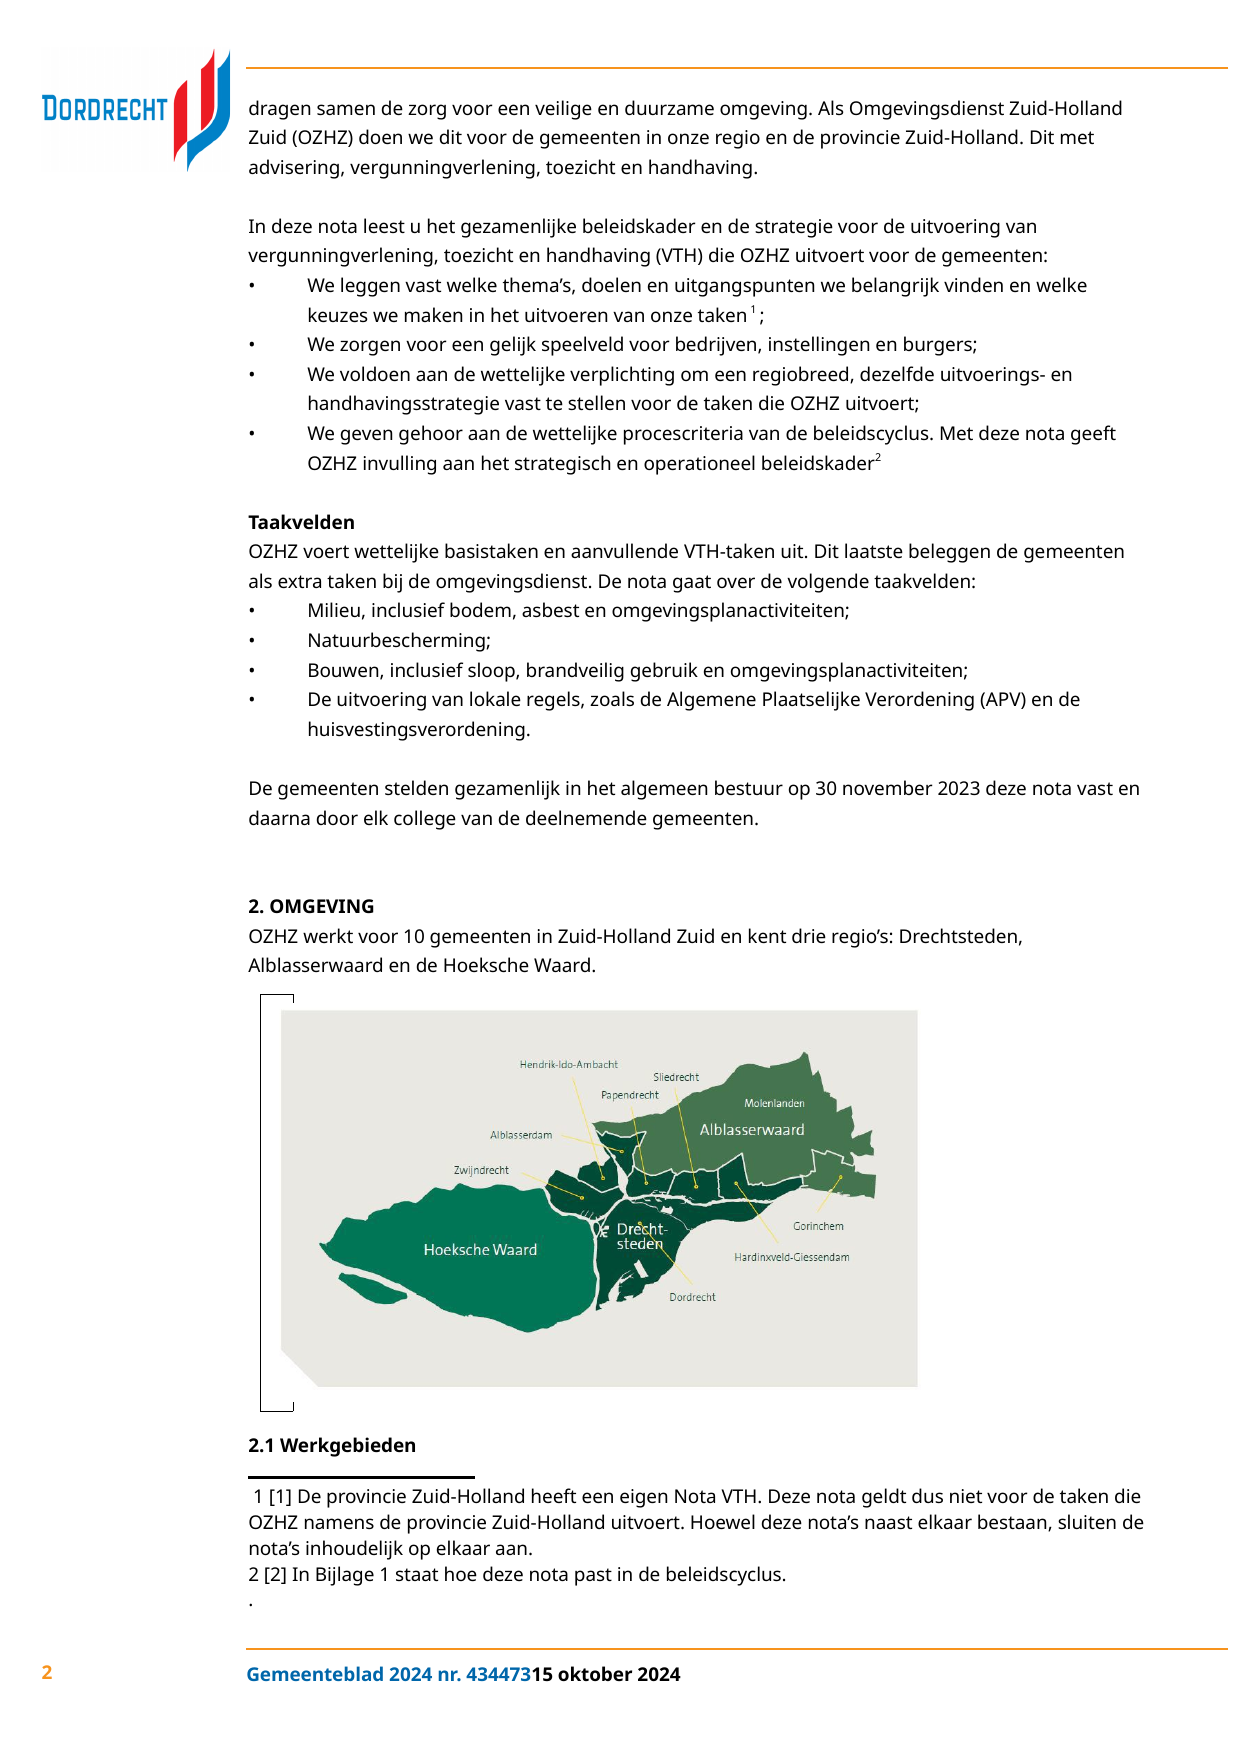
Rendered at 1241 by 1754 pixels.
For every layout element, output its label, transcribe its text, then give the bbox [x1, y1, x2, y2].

list [1] De provincie Zuid-Holland heeft een eigen Nota VTH. Deze nota geldt dus niet voor de taken die OZHZ namens de provincie Zuid-Holland uitvoert. Hoewel deze nota’s naast elkaar bestaan, sluiten de nota’s inhoudelijk op elkaar aan. [248, 1483, 1152, 1561]
text OZHZ voert wettelijke basistaken en aanvullende VTH-taken uit. Dit laatste beleggen de gemeenten als extra taken bij de omgevingsdienst. De nota gaat over de volgende taakvelden: [248, 538, 1152, 594]
list We zorgen voor een gelijk speelveld voor bedrijven, instellingen en burgers; [248, 331, 1152, 357]
picture [41, 47, 231, 172]
text De gemeenten stelden gezamenlijk in het algemeen bestuur op 30 november 2023 deze nota vast en daarna door elk college van de deelnemende gemeenten. [248, 775, 1152, 831]
list Bouwen, inclusief sloop, brandveilig gebruik en omgevingsplanactiviteiten; [248, 657, 1152, 683]
text 2.1 Werkgebieden [248, 1432, 1152, 1458]
text Taakvelden [248, 509, 1152, 535]
list . [248, 1586, 1152, 1612]
list We leggen vast welke thema’s, doelen en uitgangspunten we belangrijk vinden en welke keuzes we maken in het uitvoeren van onze taken; [248, 272, 1152, 328]
list We voldoen aan de wettelijke verplichting om een regiobreed, dezelfde uitvoerings- en handhavingsstrategie vast te stellen voor de taken die OZHZ uitvoert; [248, 361, 1152, 416]
list Milieu, inclusief bodem, asbest en omgevingsplanactiviteiten; [248, 598, 1152, 623]
picture [268, 1003, 927, 1402]
text dragen samen de zorg voor een veilige en duurzame omgeving. Als Omgevingsdienst Zuid-Holland Zuid (OZHZ) doen we dit voor de gemeenten in onze regio en de provincie Zuid-Holland. Dit met advisering, vergunningverlening, toezicht en handhaving. [248, 95, 1152, 180]
text OZHZ werkt voor 10 gemeenten in Zuid-Holland Zuid en kent drie regio’s: Drechtsteden, Alblasserwaard en de Hoeksche Waard. [248, 923, 1152, 978]
list Natuurbescherming; [248, 627, 1152, 653]
list We geven gehoor aan de wettelijke procescriteria van de beleidscyclus. Met deze nota geeft OZHZ invulling aan het strategisch en operationeel beleidskader [248, 420, 1152, 476]
text In deze nota leest u het gezamenlijke beleidskader en de strategie voor de uitvoering van vergunningverlening, toezicht en handhaving (VTH) die OZHZ uitvoert voor de gemeenten: [248, 213, 1152, 268]
list [2] In Bijlage 1 staat hoe deze nota past in de beleidscyclus. [248, 1561, 1152, 1586]
list De uitvoering van lokale regels, zoals de Algemene Plaatselijke Verordening (APV) en de huisvestingsverordening. [248, 686, 1152, 742]
text 2. OMGEVING [248, 893, 1152, 919]
